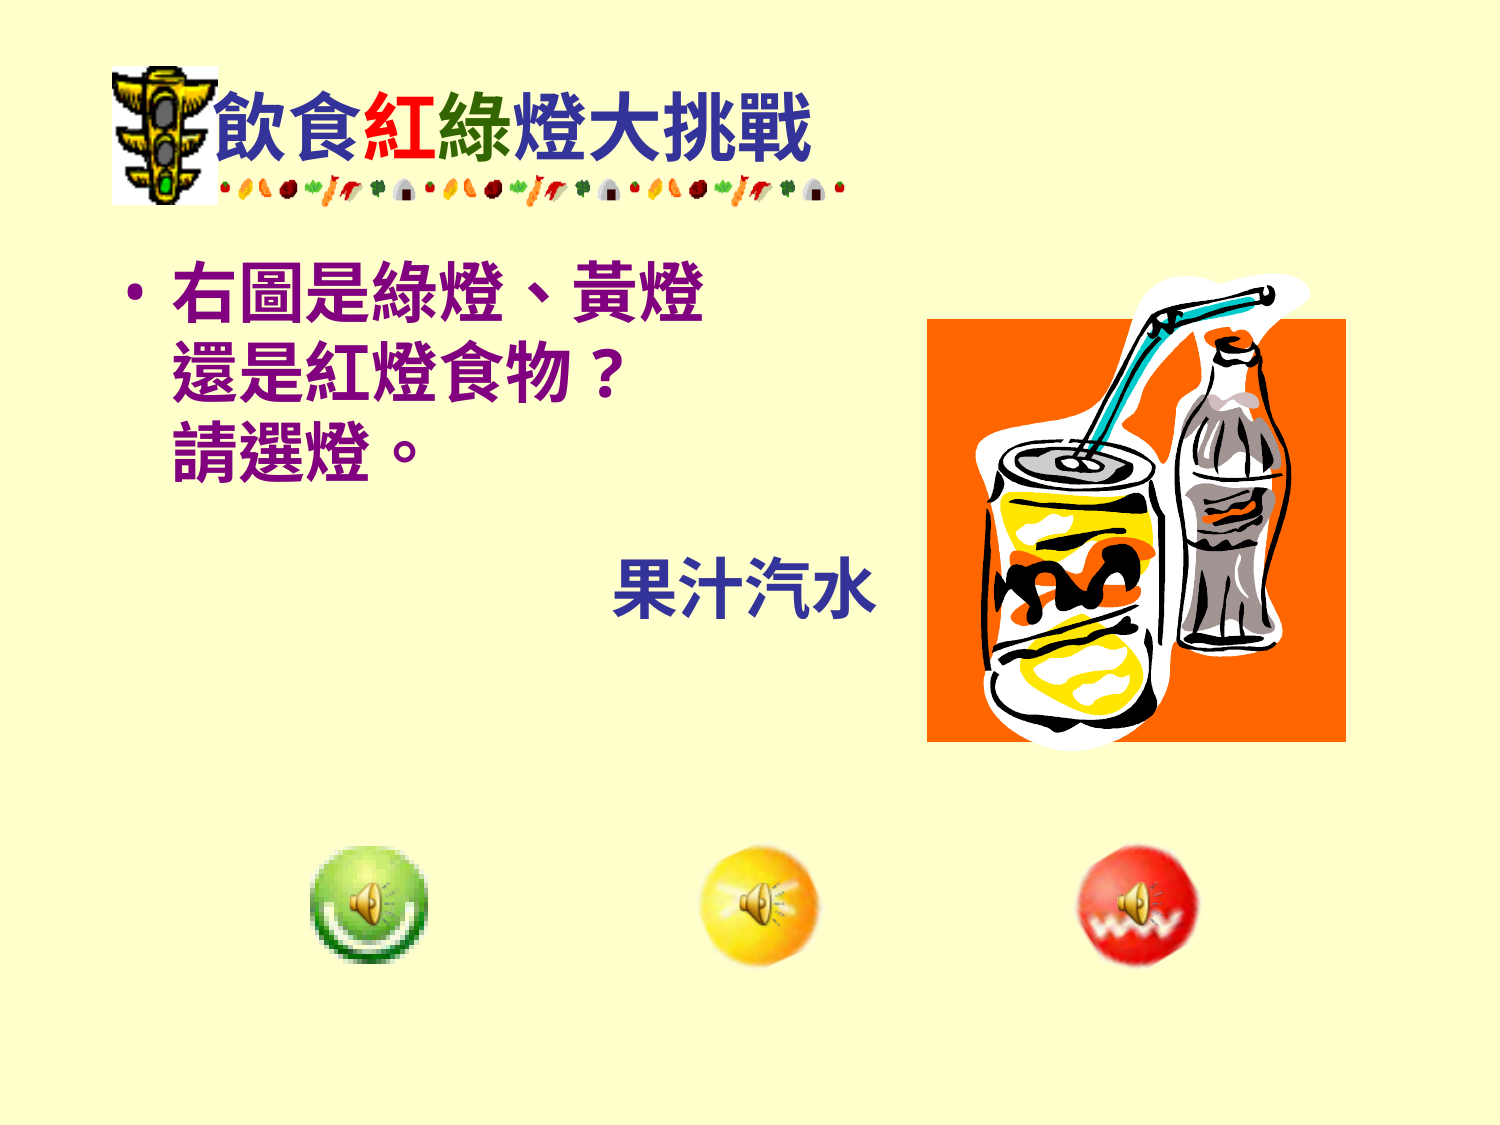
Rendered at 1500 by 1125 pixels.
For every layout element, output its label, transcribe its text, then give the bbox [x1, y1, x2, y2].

picture [301, 846, 443, 964]
picture [927, 267, 1353, 758]
list 右圖是綠燈、黃燈還是紅燈食物? 請選燈。 [100, 243, 774, 516]
text_box 飲食紅綠燈大挑戰 [194, 78, 868, 173]
text_box 果汁汽水 [596, 538, 894, 635]
picture [112, 66, 847, 209]
picture [1048, 817, 1231, 992]
picture [673, 822, 850, 988]
